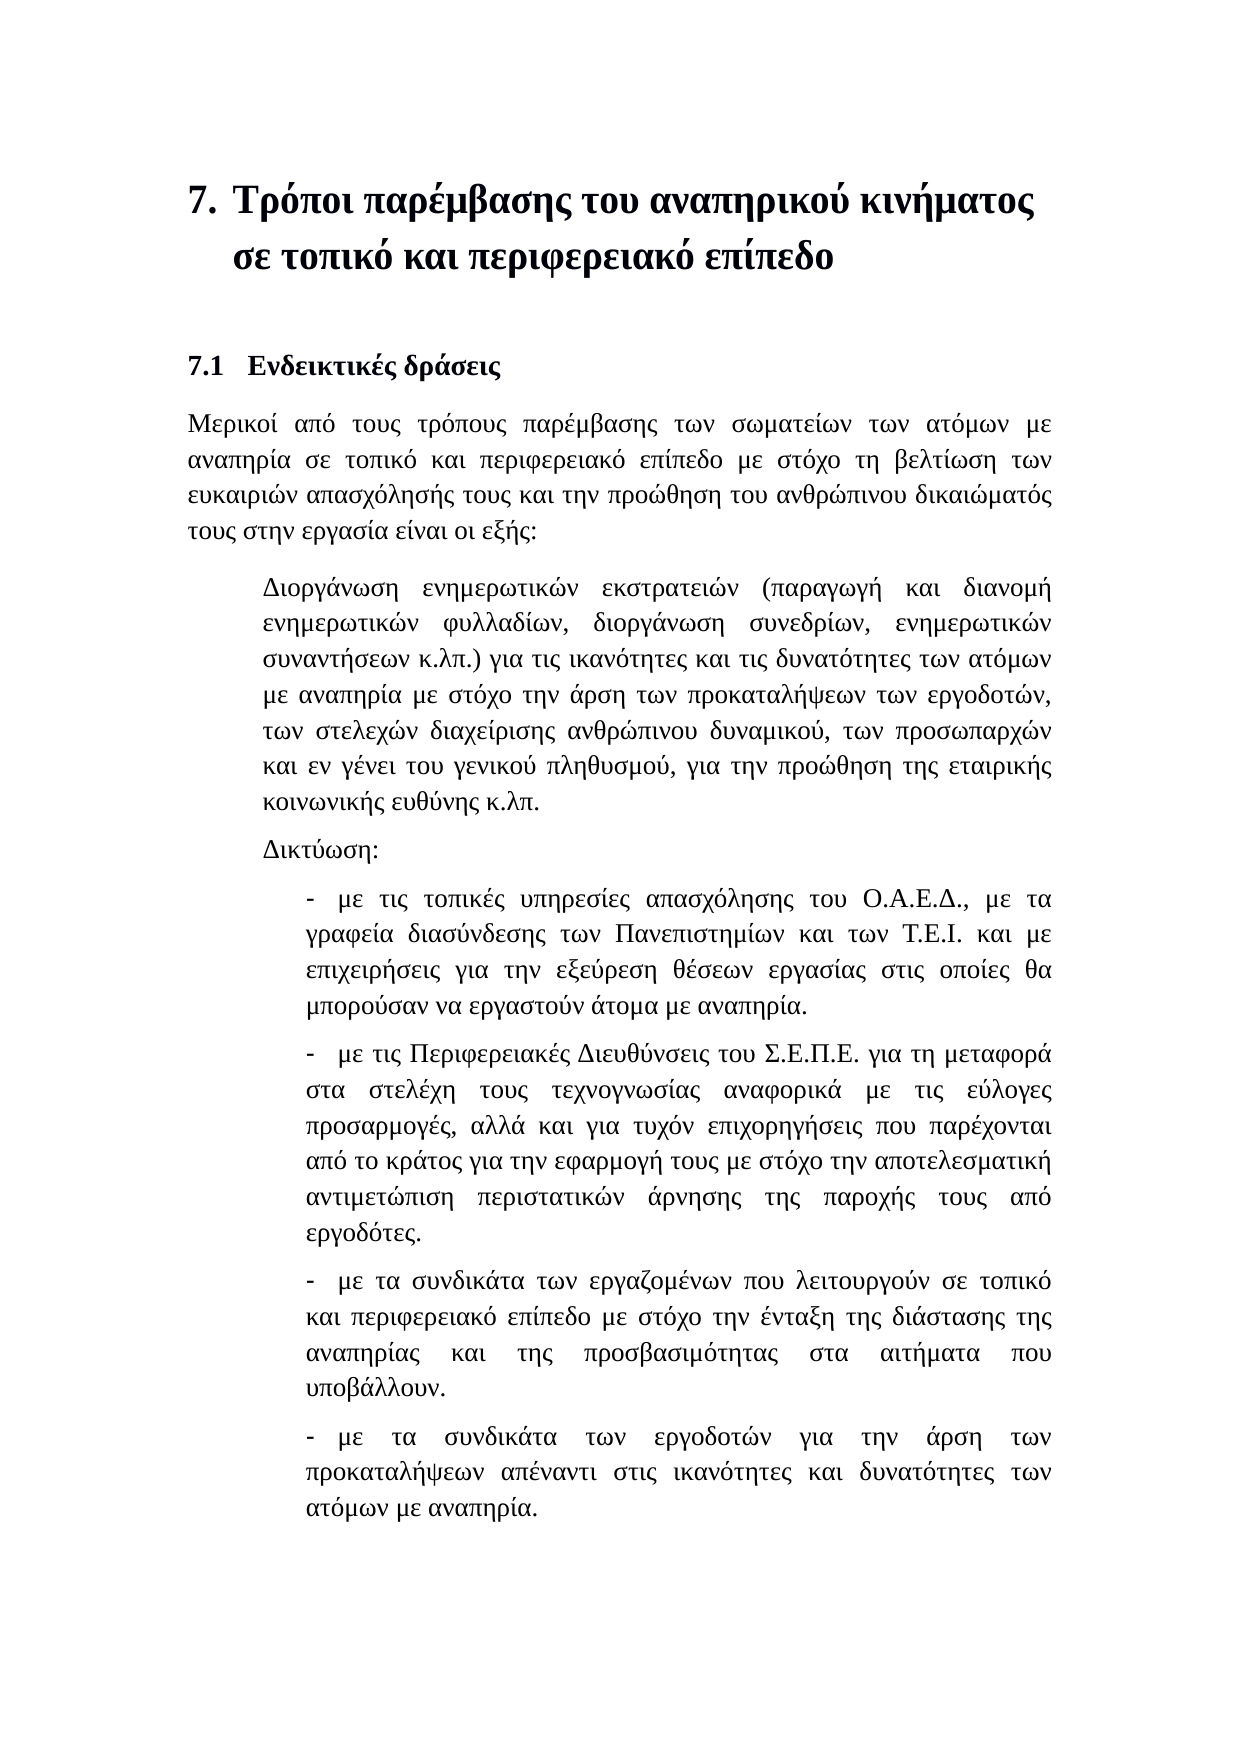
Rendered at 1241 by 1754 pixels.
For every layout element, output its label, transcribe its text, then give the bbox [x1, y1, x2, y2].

list με τα συνδικάτα των εργαζομένων που λειτουργούν σε τοπικό και περιφερειακό επίπεδο με στόχο την ένταξη της διάστασης της αναπηρίας και της προσβασιμότητας στα αιτήματα που υποβάλλουν. [306, 1264, 1053, 1403]
subtitle Ενδεικτικές δράσεις [187, 348, 1053, 381]
list με τις Περιφερειακές Διευθύνσεις του Σ.Ε.Π.Ε. για τη μεταφορά στα στελέχη τους τεχνογνωσίας αναφορικά με τις εύλογες προσαρμογές, αλλά και για τυχόν επιχορηγήσεις που παρέχονται από το κράτος για την εφαρμογή τους με στόχο την αποτελεσματική αντιμετώπιση περιστατικών άρνησης της παροχής τους από εργοδότες. [306, 1037, 1053, 1247]
subtitle Τρόποι παρέμβασης του αναπηρικού κινήματος σε τοπικό και περιφερειακό επίπεδο [187, 175, 1053, 278]
text Μερικοί από τους τρόπους παρέμβασης των σωματείων των ατόμων με αναπηρία σε τοπικό και περιφερειακό επίπεδο με στόχο τη βελτίωση των ευκαιριών απασχόλησής τους και την προώθηση του ανθρώπινου δικαιώματός τους στην εργασία είναι οι εξής: [187, 407, 1053, 545]
text Δικτύωση: [262, 833, 1053, 864]
list με τα συνδικάτα των εργοδοτών για την άρση των προκαταλήψεων απέναντι στις ικανότητες και δυνατότητες των ατόμων με αναπηρία. [306, 1420, 1053, 1522]
list με τις τοπικές υπηρεσίες απασχόλησης του Ο.Α.Ε.Δ., με τα γραφεία διασύνδεσης των Πανεπιστημίων και των Τ.Ε.Ι. και με επιχειρήσεις για την εξεύρεση θέσεων εργασίας στις οποίες θα μπορούσαν να εργαστούν άτομα με αναπηρία. [306, 882, 1053, 1020]
text Διοργάνωση ενημερωτικών εκστρατειών (παραγωγή και διανομή ενημερωτικών φυλλαδίων, διοργάνωση συνεδρίων, ενημερωτικών συναντήσεων κ.λπ.) για τις ικανότητες και τις δυνατότητες των ατόμων με αναπηρία με στόχο την άρση των προκαταλήψεων των εργοδοτών, των στελεχών διαχείρισης ανθρώπινου δυναμικού, των προσωπαρχών και εν γένει του γενικού πληθυσμού, για την προώθηση της εταιρικής κοινωνικής ευθύνης κ.λπ. [262, 571, 1053, 816]
